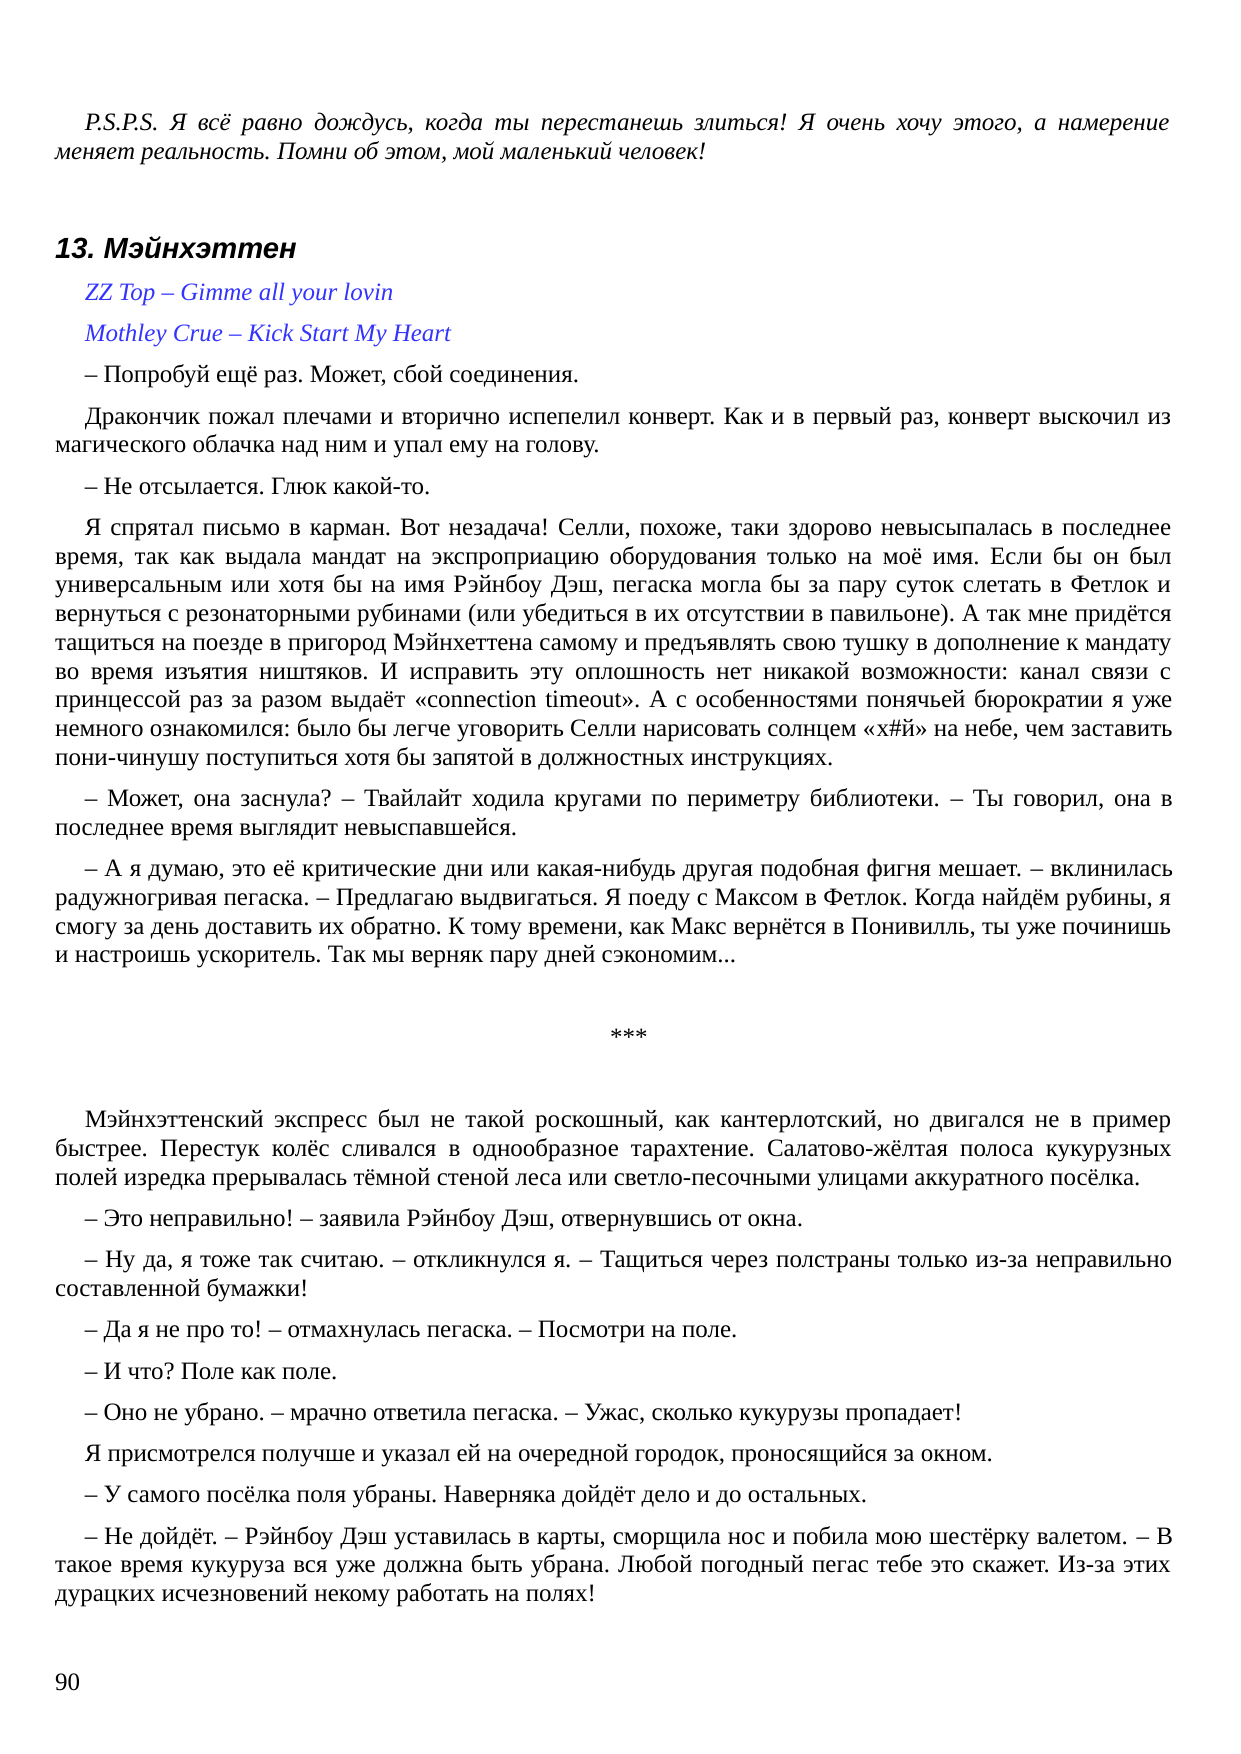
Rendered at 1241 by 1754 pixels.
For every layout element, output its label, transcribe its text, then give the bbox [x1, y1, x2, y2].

text Mothley Crue – Kick Start My Heart [55, 318, 1173, 347]
text – Может, она заснула? – Твайлайт ходила кругами по периметру библиотеки. – Ты говорил, она в последнее время выглядит невыспавшейся. [55, 783, 1173, 841]
text – И что? Поле как поле. [55, 1356, 1173, 1384]
text – Попробуй ещё раз. Может, сбой соединения. [55, 359, 1173, 388]
text P.S.P.S. Я всё равно дождусь, когда ты перестанешь злиться! Я очень хочу этого, а намерение меняет реальность. Помни об этом, мой маленький человек! [55, 107, 1173, 165]
text ZZ Top – Gimme all your lovin [55, 277, 1173, 306]
text – Это неправильно! – заявила Рэйнбоу Дэш, отвернувшись от окна. [55, 1203, 1173, 1232]
subtitle 13. Мэйнхэттен [55, 231, 1173, 264]
text Я спрятал письмо в карман. Вот незадача! Селли, похоже, таки здорово невысыпалась в последнее время, так как выдала мандат на экспроприацию оборудования только на моё имя. Если бы он был универсальным или хотя бы на имя Рэйнбоу Дэш, пегаска могла бы за пару суток слетать в Фетлок и вернуться с резонаторными рубинами (или убедиться в их отсутствии в павильоне). А так мне придётся тащиться на поезде в пригород Мэйнхеттена самому и предъявлять свою тушку в дополнение к мандату во время изъятия ништяков. И исправить эту оплошность нет никакой возможности: канал связи с принцессой раз за разом выдаёт «connection timeout». А с особенностями понячьей бюрократии я уже немного ознакомился: было бы легче уговорить Селли нарисовать солнцем «х#й» на небе, чем заставить пони-чинушу поступиться хотя бы запятой в должностных инструкциях. [55, 512, 1173, 771]
text – Да я не про то! – отмахнулась пегаска. – Посмотри на поле. [55, 1314, 1173, 1343]
text – Не дойдёт. – Рэйнбоу Дэш уставилась в карты, сморщила нос и побила мою шестёрку валетом. – В такое время кукуруза вся уже должна быть убрана. Любой погодный пегас тебе это скажет. Из-за этих дурацких исчезновений некому работать на полях! [55, 1521, 1173, 1607]
text – Ну да, я тоже так считаю. – откликнулся я. – Тащиться через полстраны только из-за неправильно составленной бумажки! [55, 1244, 1173, 1302]
text – У самого посёлка поля убраны. Наверняка дойдёт дело и до остальных. [55, 1479, 1173, 1508]
text Я присмотрелся получше и указал ей на очередной городок, проносящийся за окном. [55, 1438, 1173, 1467]
text Мэйнхэттенский экспресс был не такой роскошный, как кантерлотский, но двигался не в пример быстрее. Перестук колёс сливался в однообразное тарахтение. Салатово-жёлтая полоса кукурузных полей изредка прерывалась тёмной стеной леса или светло-песочными улицами аккуратного посёлка. [55, 1104, 1173, 1191]
text Дракончик пожал плечами и вторично испепелил конверт. Как и в первый раз, конверт выскочил из магического облачка над ним и упал ему на голову. [55, 401, 1173, 458]
text – Не отсылается. Глюк какой-то. [55, 471, 1173, 499]
text – Оно не убрано. – мрачно ответила пегаска. – Ужас, сколько кукурузы пропадает! [55, 1397, 1173, 1426]
text *** [55, 1022, 1173, 1051]
text – А я думаю, это её критические дни или какая-нибудь другая подобная фигня мешает. – вклинилась радужногривая пегаска. – Предлагаю выдвигаться. Я поеду с Максом в Фетлок. Когда найдём рубины, я смогу за день доставить их обратно. К тому времени, как Макс вернётся в Понивилль, ты уже починишь и настроишь ускоритель. Так мы верняк пару дней сэкономим... [55, 853, 1173, 968]
